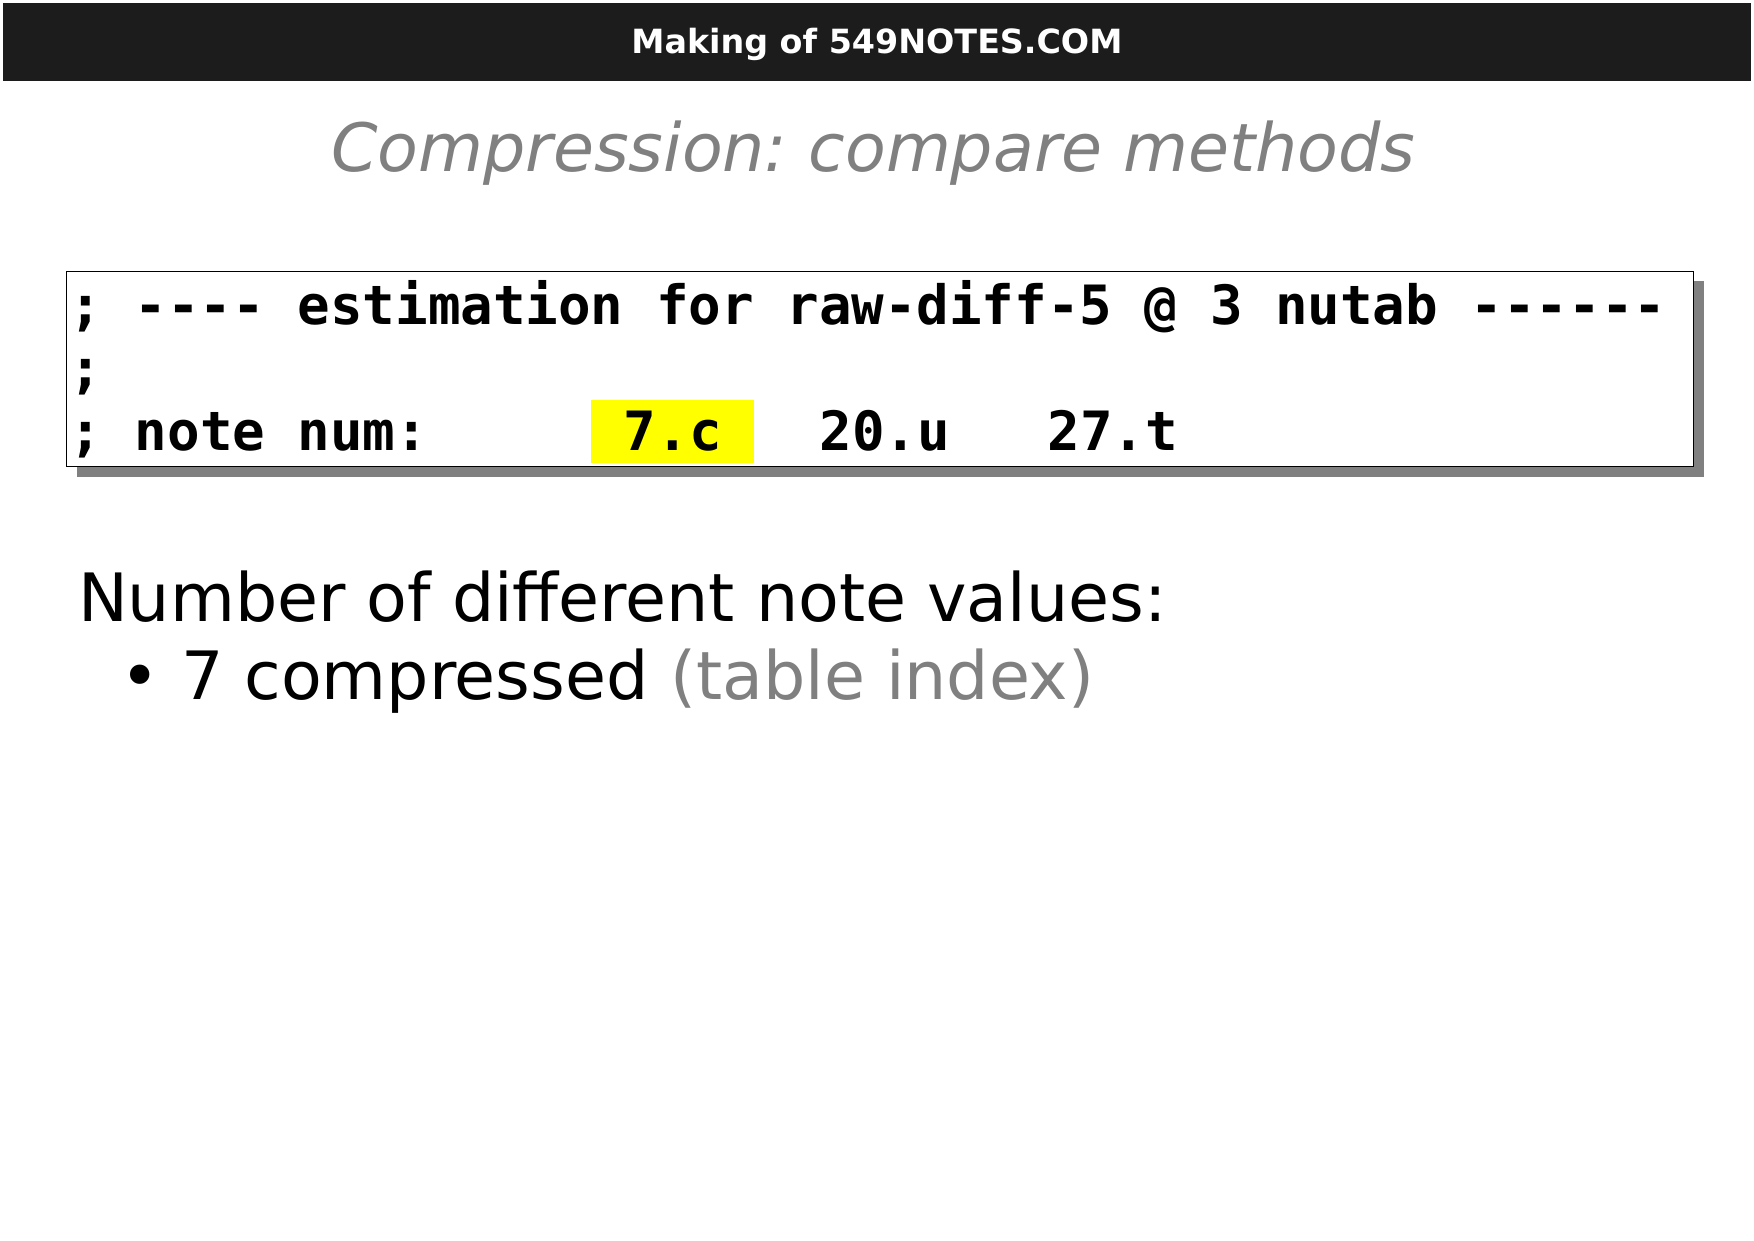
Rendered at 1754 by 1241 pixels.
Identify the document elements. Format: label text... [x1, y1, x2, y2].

text Number of different note values: [3, 560, 1751, 638]
text Compression: compare methods [3, 110, 1751, 188]
text • 7 compressed (table index) [3, 638, 1751, 715]
table_header ; ---- estimation for raw-diff-5 @ 3 nutab ------ ; ; note num: 7.c 20.u 27.t [61, 265, 1709, 482]
